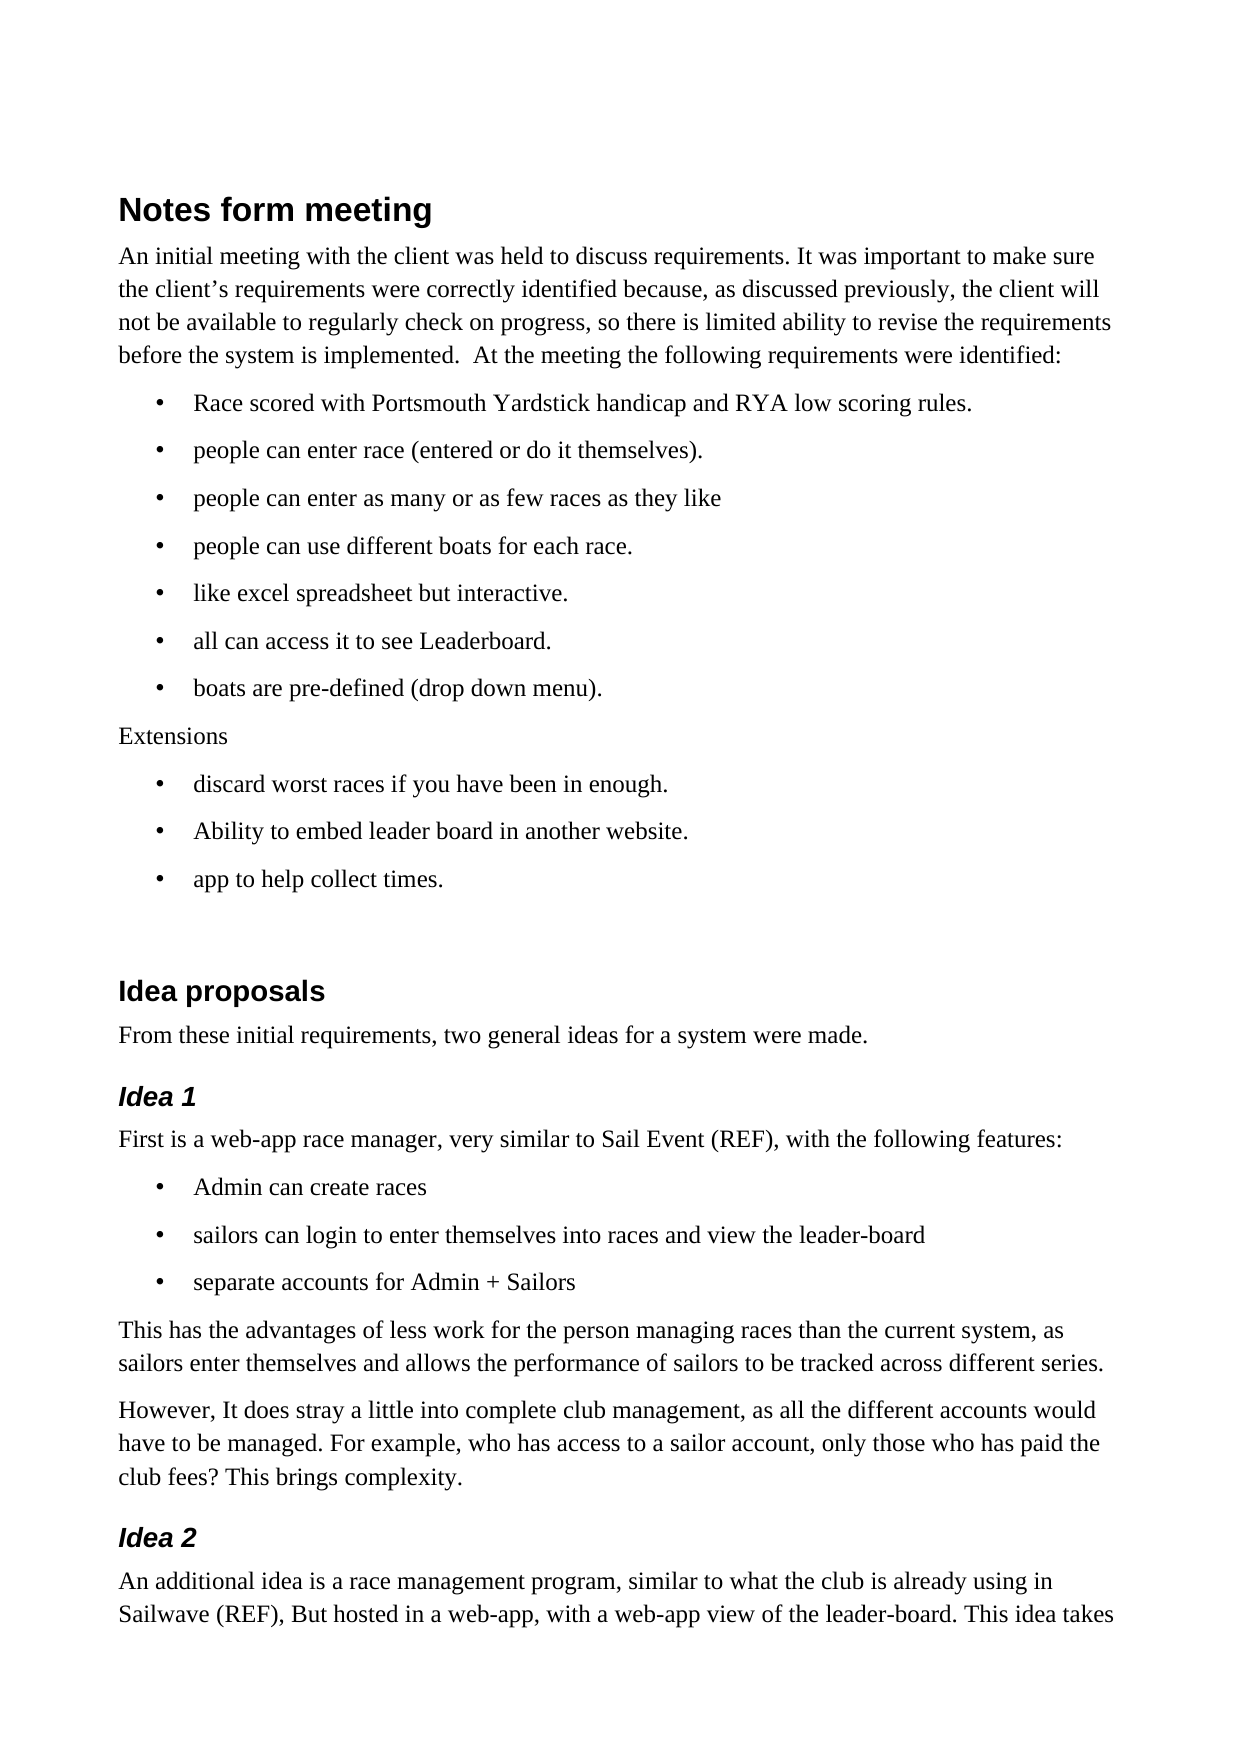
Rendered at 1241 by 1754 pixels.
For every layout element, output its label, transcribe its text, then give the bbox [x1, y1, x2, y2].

list people can enter race (entered or do it themselves). [156, 436, 1122, 464]
list Race scored with Portsmouth Yardstick handicap and RYA low scoring rules. [156, 388, 1122, 417]
list Admin can create races [156, 1172, 1122, 1201]
list sailors can login to enter themselves into races and view the leader-board [156, 1220, 1122, 1248]
list app to help collect times. [156, 864, 1122, 893]
text An additional idea is a race management program, similar to what the club is already using in Sailwave (REF), But hosted in a web-app, with a web-app view of the leader-board. This idea takes [118, 1566, 1122, 1628]
text However, It does stray a little into complete club management, as all the different accounts would have to be managed. For example, who has access to a sailor account, only those who has paid the club fees? This brings complexity. [118, 1396, 1122, 1490]
list like excel spreadsheet but interactive. [156, 578, 1122, 607]
subtitle Idea 2 [118, 1522, 1122, 1553]
text From these initial requirements, two general ideas for a system were made. [118, 1020, 1122, 1049]
text Extensions [118, 721, 1122, 750]
list separate accounts for Admin + Sailors [156, 1267, 1122, 1296]
text An initial meeting with the client was held to discuss requirements. It was important to make sure the client’s requirements were correctly identified because, as discussed previously, the client will not be available to regularly check on progress, so there is limited ability to revise the requirements before the system is implemented. At the meeting the following requirements were identified: [118, 241, 1122, 369]
subtitle Notes form meeting [118, 190, 1122, 229]
list Ability to embed leader board in another website. [156, 816, 1122, 845]
text First is a web-app race manager, very similar to Sail Event (REF), with the following features: [118, 1124, 1122, 1153]
list boats are pre-defined (drop down menu). [156, 673, 1122, 702]
subtitle Idea proposals [118, 974, 1122, 1007]
text This has the advantages of less work for the person managing races than the current system, as sailors enter themselves and allows the performance of sailors to be tracked across different series. [118, 1315, 1122, 1377]
list people can use different boats for each race. [156, 531, 1122, 559]
list discard worst races if you have been in enough. [156, 769, 1122, 797]
subtitle Idea 1 [118, 1080, 1122, 1112]
list people can enter as many or as few races as they like [156, 483, 1122, 512]
list all can access it to see Leaderboard. [156, 626, 1122, 655]
